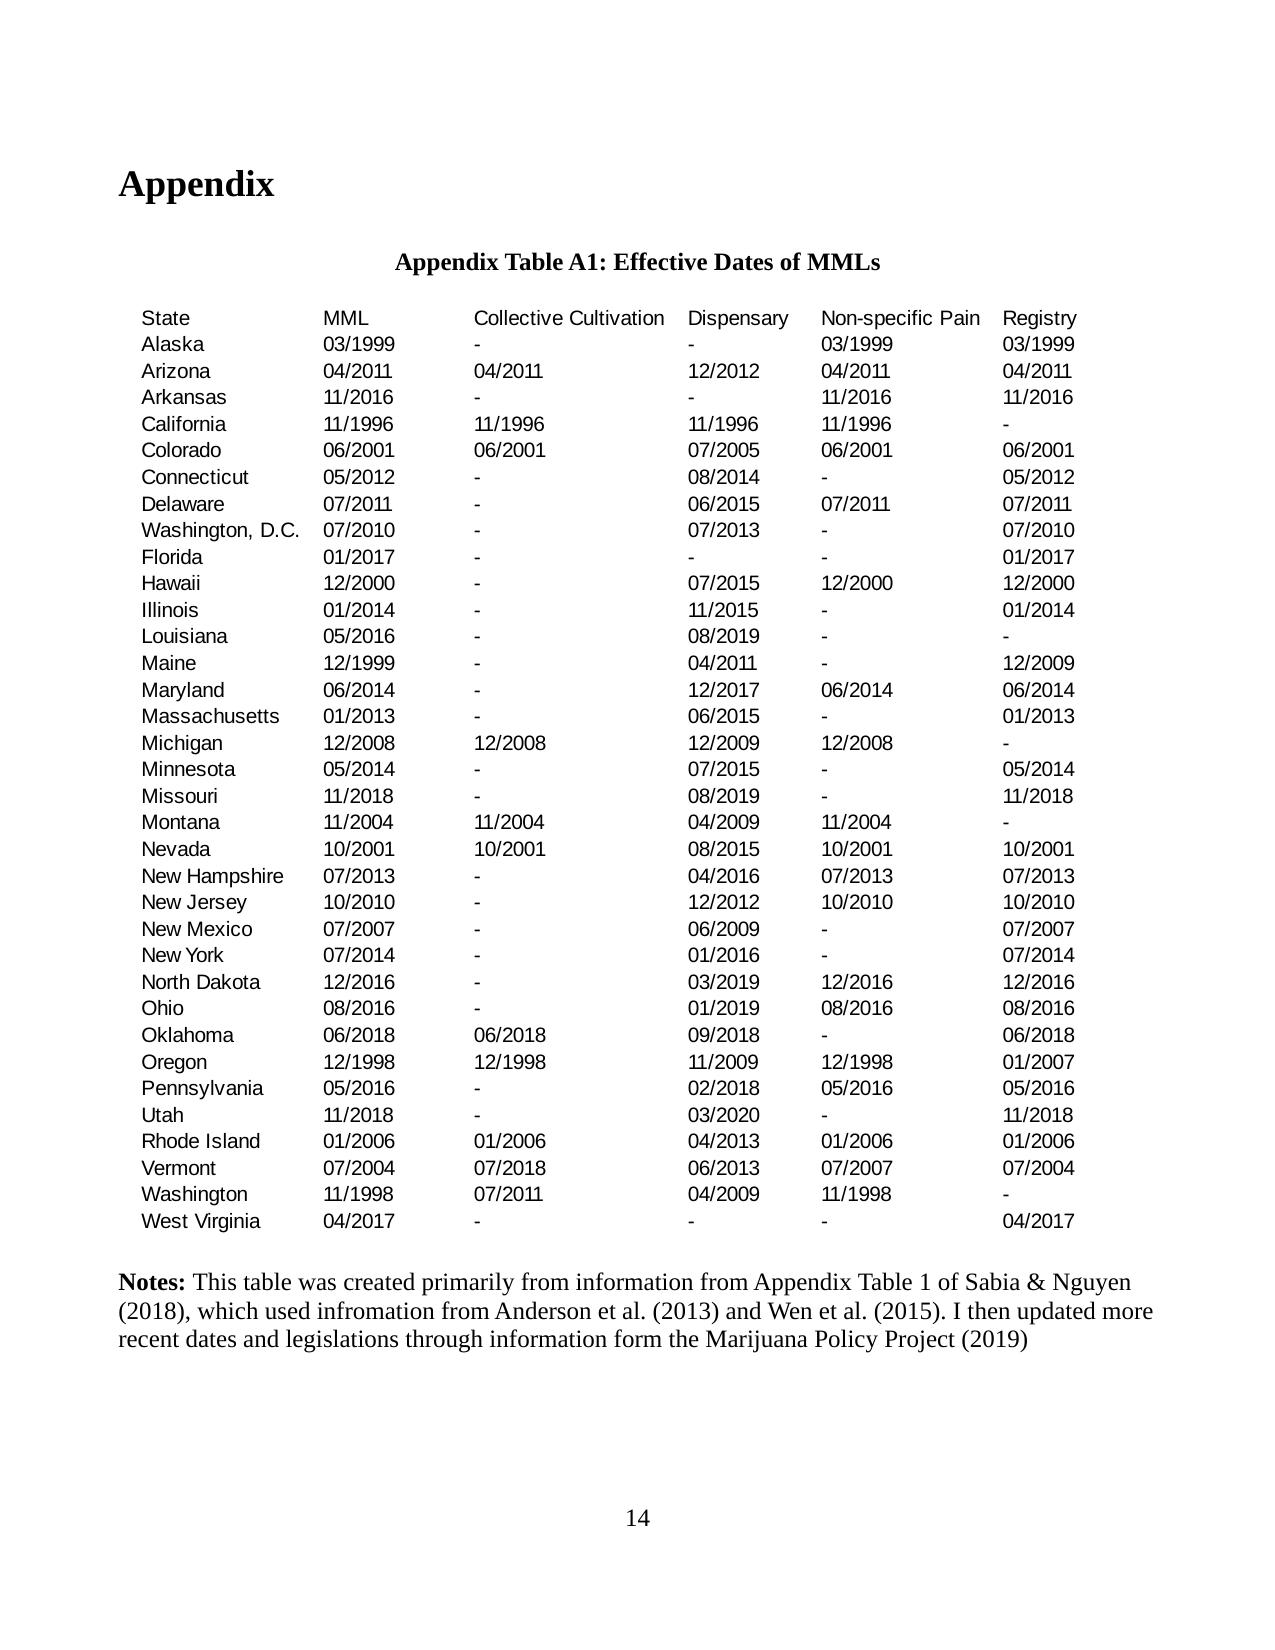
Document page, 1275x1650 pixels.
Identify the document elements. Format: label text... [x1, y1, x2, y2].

text Appendix [118, 161, 1157, 204]
text Appendix Table A1: Effective Dates of MMLs [118, 247, 1157, 276]
text Notes: This table was created primarily from information from Appendix Table 1 of Sabia & Nguyen (2018), which used infromation from Anderson et al. (2013) and Wen et al. (2015). I then updated more recent dates and legislations through information form the Marijuana Policy Project (2019) [118, 1267, 1157, 1353]
